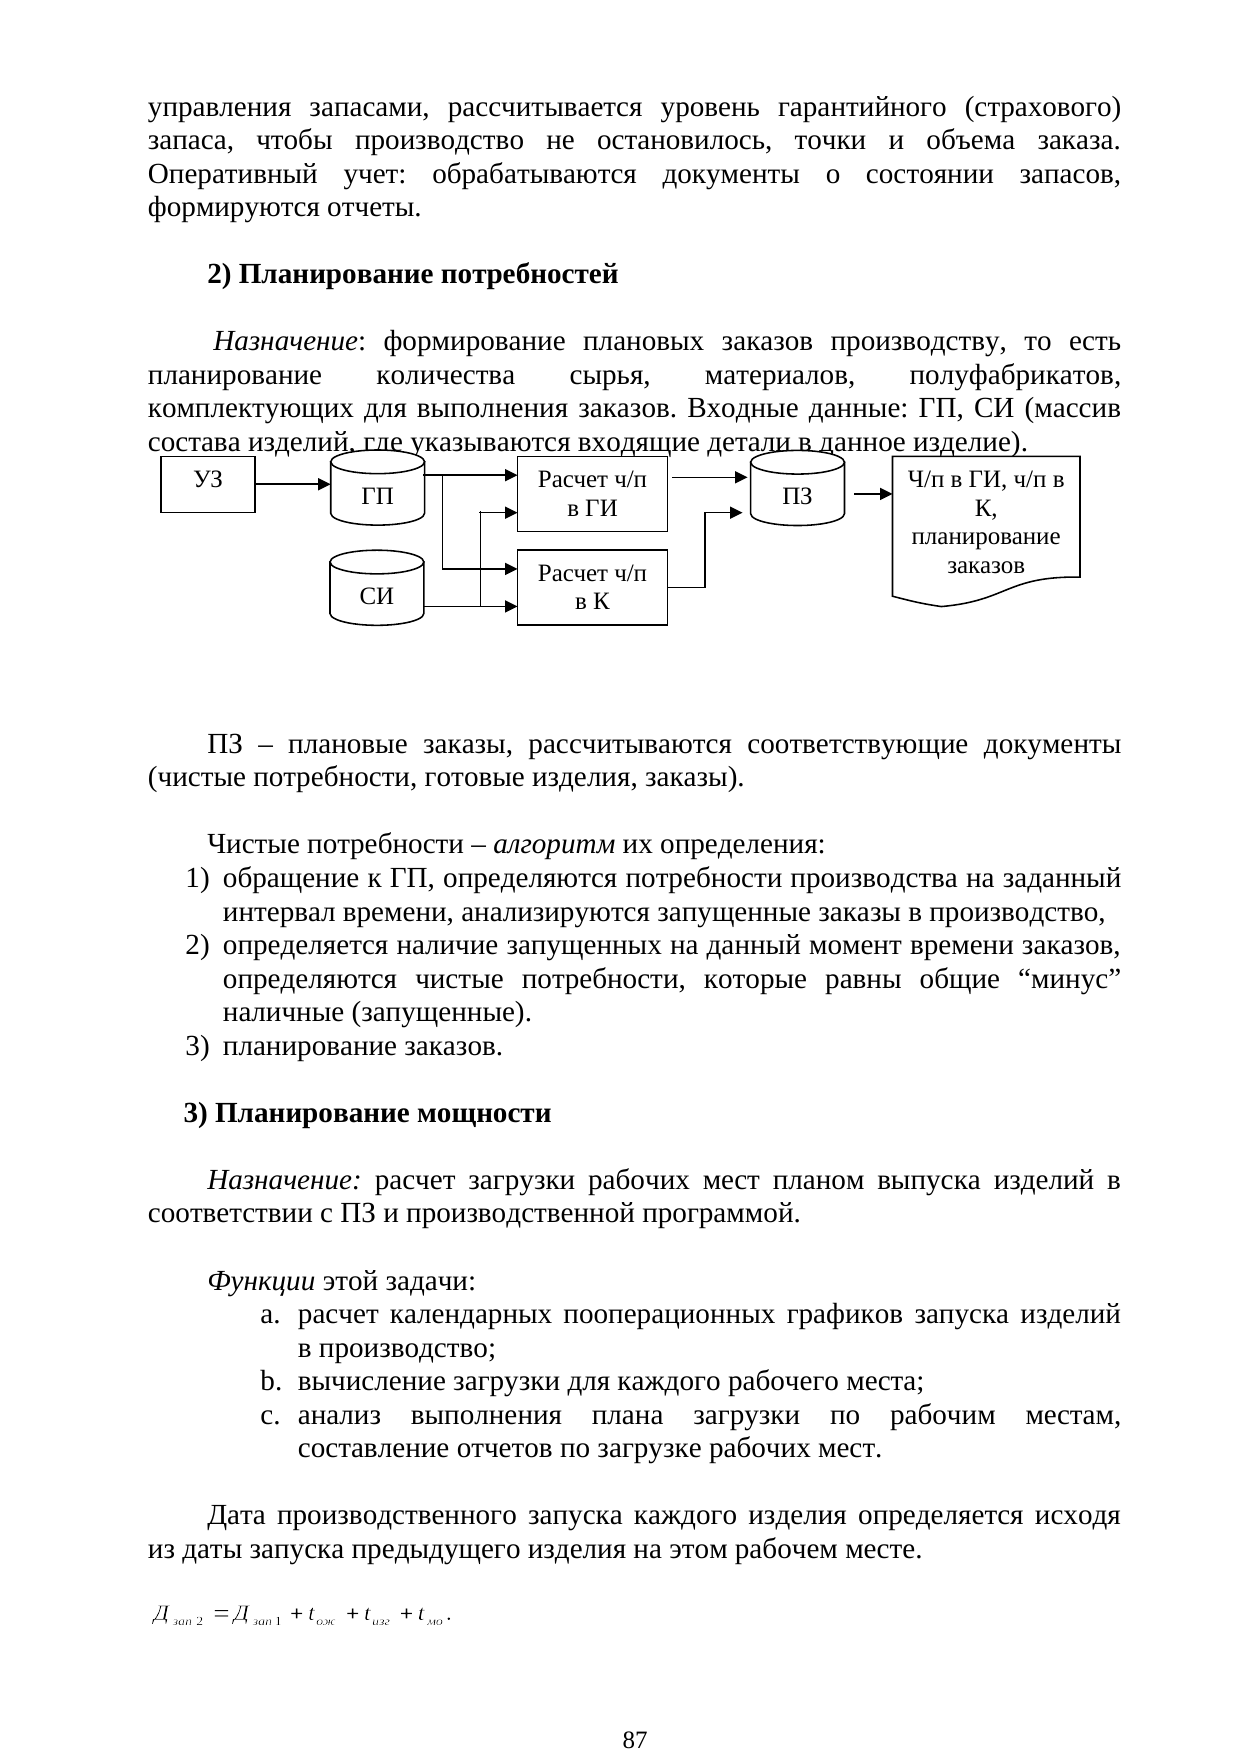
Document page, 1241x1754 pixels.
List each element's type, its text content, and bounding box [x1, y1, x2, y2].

list расчет календарных пооперационных графиков запуска изделий в производство; [260, 1296, 1122, 1363]
text ПЗ – плановые заказы, рассчитываются соответствующие документы (чистые потребности, готовые изделия, заказы). [148, 726, 1122, 793]
list обращение к ГП, определяются потребности производства на заданный интервал времени, анализируются запущенные заказы в производство, [185, 860, 1122, 927]
list определяется наличие запущенных на данный момент времени заказов, определяются чистые потребности, которые равны общие “минус” наличные (запущенные). [185, 927, 1122, 1028]
text Функции этой задачи: [148, 1263, 1122, 1296]
text Дата производственного запуска каждого изделия определяется исходя из даты запуска предыдущего изделия на этом рабочем месте. [148, 1497, 1122, 1564]
list вычисление загрузки для каждого рабочего места; [260, 1363, 1122, 1397]
text Назначение: расчет загрузки рабочих мест планом выпуска изделий в соответствии с ПЗ и производственной программой. [148, 1162, 1122, 1229]
list анализ выполнения плана загрузки по рабочим местам, составление отчетов по загрузке рабочих мест. [260, 1397, 1122, 1464]
text 3) Планирование мощности [148, 1095, 1122, 1128]
text управления запасами, рассчитывается уровень гарантийного (страхового) запаса, чтобы производство не остановилось, точки и объема заказа. Оперативный учет: обрабатываются документы о состоянии запасов, формируются отчеты. [148, 89, 1122, 223]
text 2) Планирование потребностей [148, 256, 1122, 290]
text Назначение: формирование плановых заказов производству, то есть планирование количества сырья, материалов, полуфабрикатов, комплектующих для выполнения заказов. Входные данные: ГП, СИ (массив состава изделий, где указываются входящие детали в данное изделие). [148, 323, 1122, 458]
text Чистые потребности – алгоритм их определения: [148, 827, 1122, 860]
list планирование заказов. [185, 1028, 1122, 1061]
